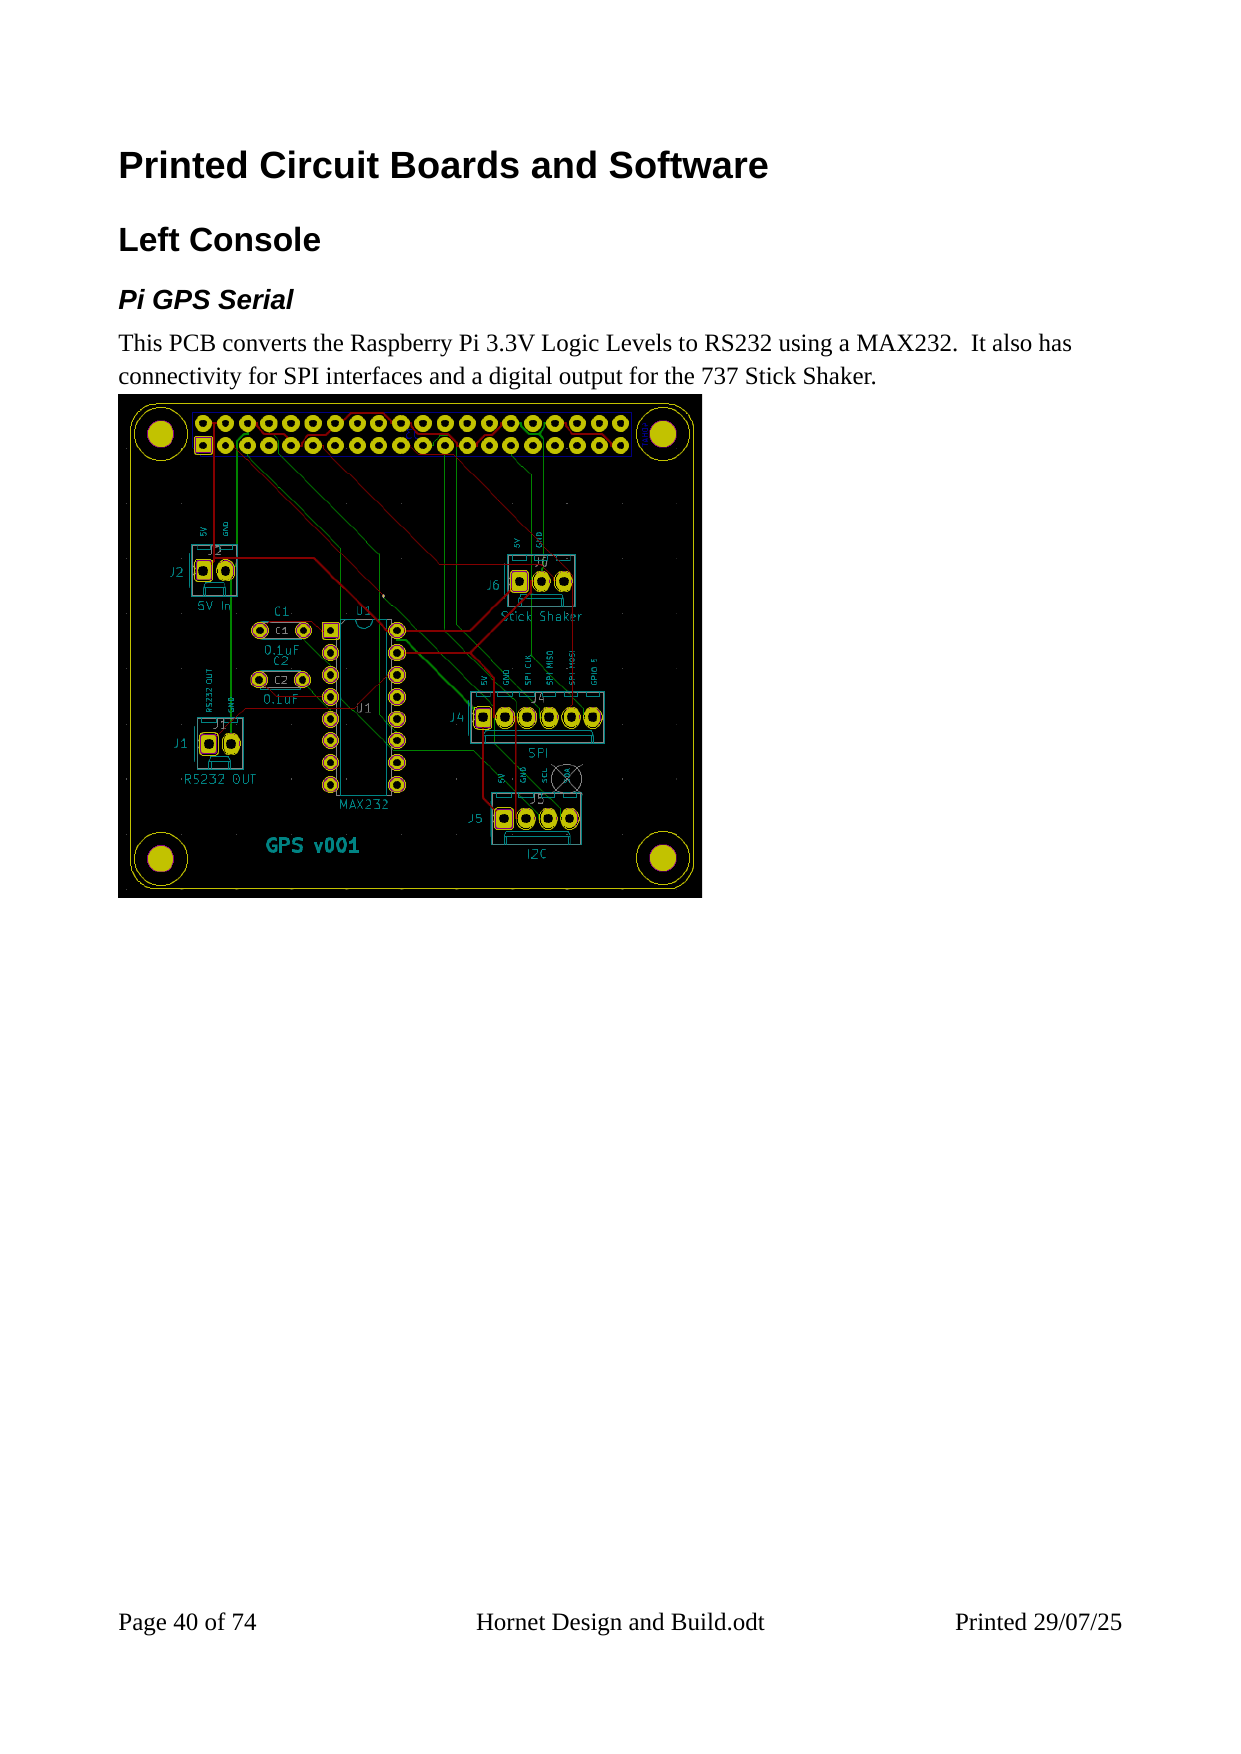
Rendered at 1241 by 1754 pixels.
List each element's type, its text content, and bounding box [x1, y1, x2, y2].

picture [118, 394, 703, 898]
subtitle Printed Circuit Boards and Software [118, 143, 1122, 187]
text This PCB converts the Raspberry Pi 3.3V Logic Levels to RS232 using a MAX232. It also has connectivity for SPI interfaces and a digital output for the 737 Stick Shaker. [118, 328, 1122, 390]
subtitle Pi GPS Serial [118, 284, 1122, 316]
subtitle Left Console [118, 220, 1122, 259]
